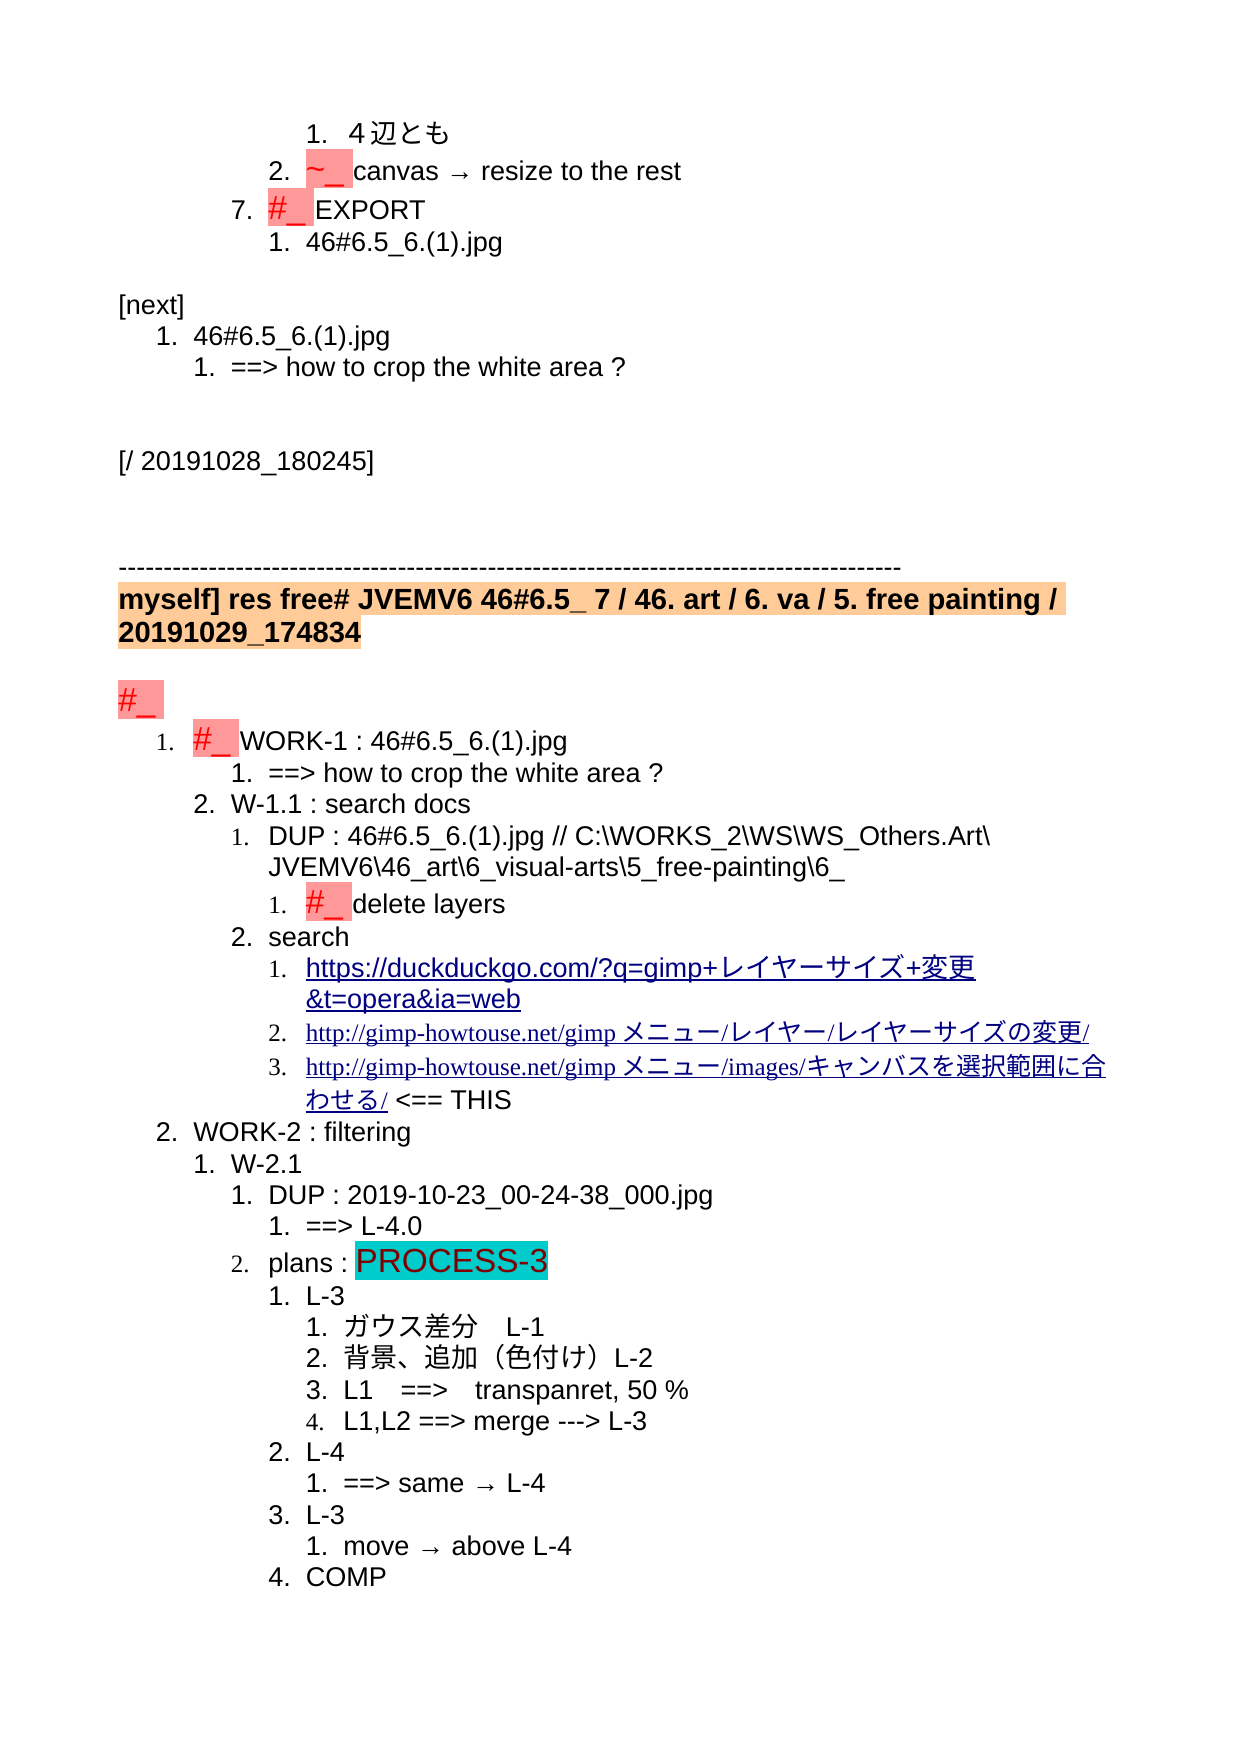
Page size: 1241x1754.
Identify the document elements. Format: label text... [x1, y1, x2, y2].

list ~_ canvas → resize to the rest [268, 149, 1122, 188]
text #_ [118, 680, 1122, 719]
list 46#6.5_6.(1).jpg [268, 226, 1122, 257]
list COMP [268, 1561, 1122, 1592]
list DUP : 46#6.5_6.(1).jpg // C:\WORKS_2\WS\WS_Others.Art\JVEMV6\46_art\6_visual-arts\5_free-painting\6_ [231, 819, 1122, 882]
list https://duckduckgo.com/?q=gimp+レイヤーサイズ+変更&t=opera&ia=web [268, 952, 1122, 1014]
list search [231, 921, 1122, 952]
list ==> how to crop the white area ? [231, 757, 1122, 788]
list L1 ==> transpanret, 50 % [306, 1374, 1122, 1405]
list 背景、追加（色付け）L-2 [306, 1342, 1122, 1374]
list L-4 [268, 1436, 1122, 1467]
list W-1.1 : search docs [193, 788, 1122, 819]
list http://gimp-howtouse.net/gimpメニュー/レイヤー/レイヤーサイズの変更/ [268, 1014, 1122, 1048]
list L-3 [268, 1499, 1122, 1530]
text myself] res free# JVEMV6 46#6.5_ 7 / 46. art / 6. va / 5. free painting / 20191029_174834 [118, 582, 1122, 649]
list 46#6.5_6.(1).jpg [156, 320, 1122, 351]
text [/ 20191028_180245] [118, 445, 1122, 476]
list move → above L-4 [306, 1530, 1122, 1561]
list L-3 [268, 1280, 1122, 1311]
text [next] [118, 289, 1122, 320]
text --------------------------------------------------------------------------------------- [118, 551, 1122, 582]
list #_ WORK-1 : 46#6.5_6.(1).jpg [156, 719, 1122, 757]
list ==> same → L-4 [306, 1467, 1122, 1499]
list ４辺とも [306, 118, 1122, 149]
list ==> how to crop the white area ? [193, 351, 1122, 382]
list #_ EXPORT [231, 188, 1122, 226]
list ガウス差分 L-1 [306, 1311, 1122, 1342]
list http://gimp-howtouse.net/gimpメニュー/images/キャンバスを選択範囲に合わせる/ <== THIS [268, 1048, 1122, 1116]
list WORK-2 : filtering [156, 1116, 1122, 1148]
list L1,L2 ==> merge ---> L-3 [306, 1405, 1122, 1436]
list W-2.1 [193, 1148, 1122, 1179]
list plans : PROCESS-3 [231, 1241, 1122, 1280]
list #_ delete layers [268, 882, 1122, 921]
list ==> L-4.0 [268, 1210, 1122, 1241]
list DUP : 2019-10-23_00-24-38_000.jpg [231, 1179, 1122, 1210]
